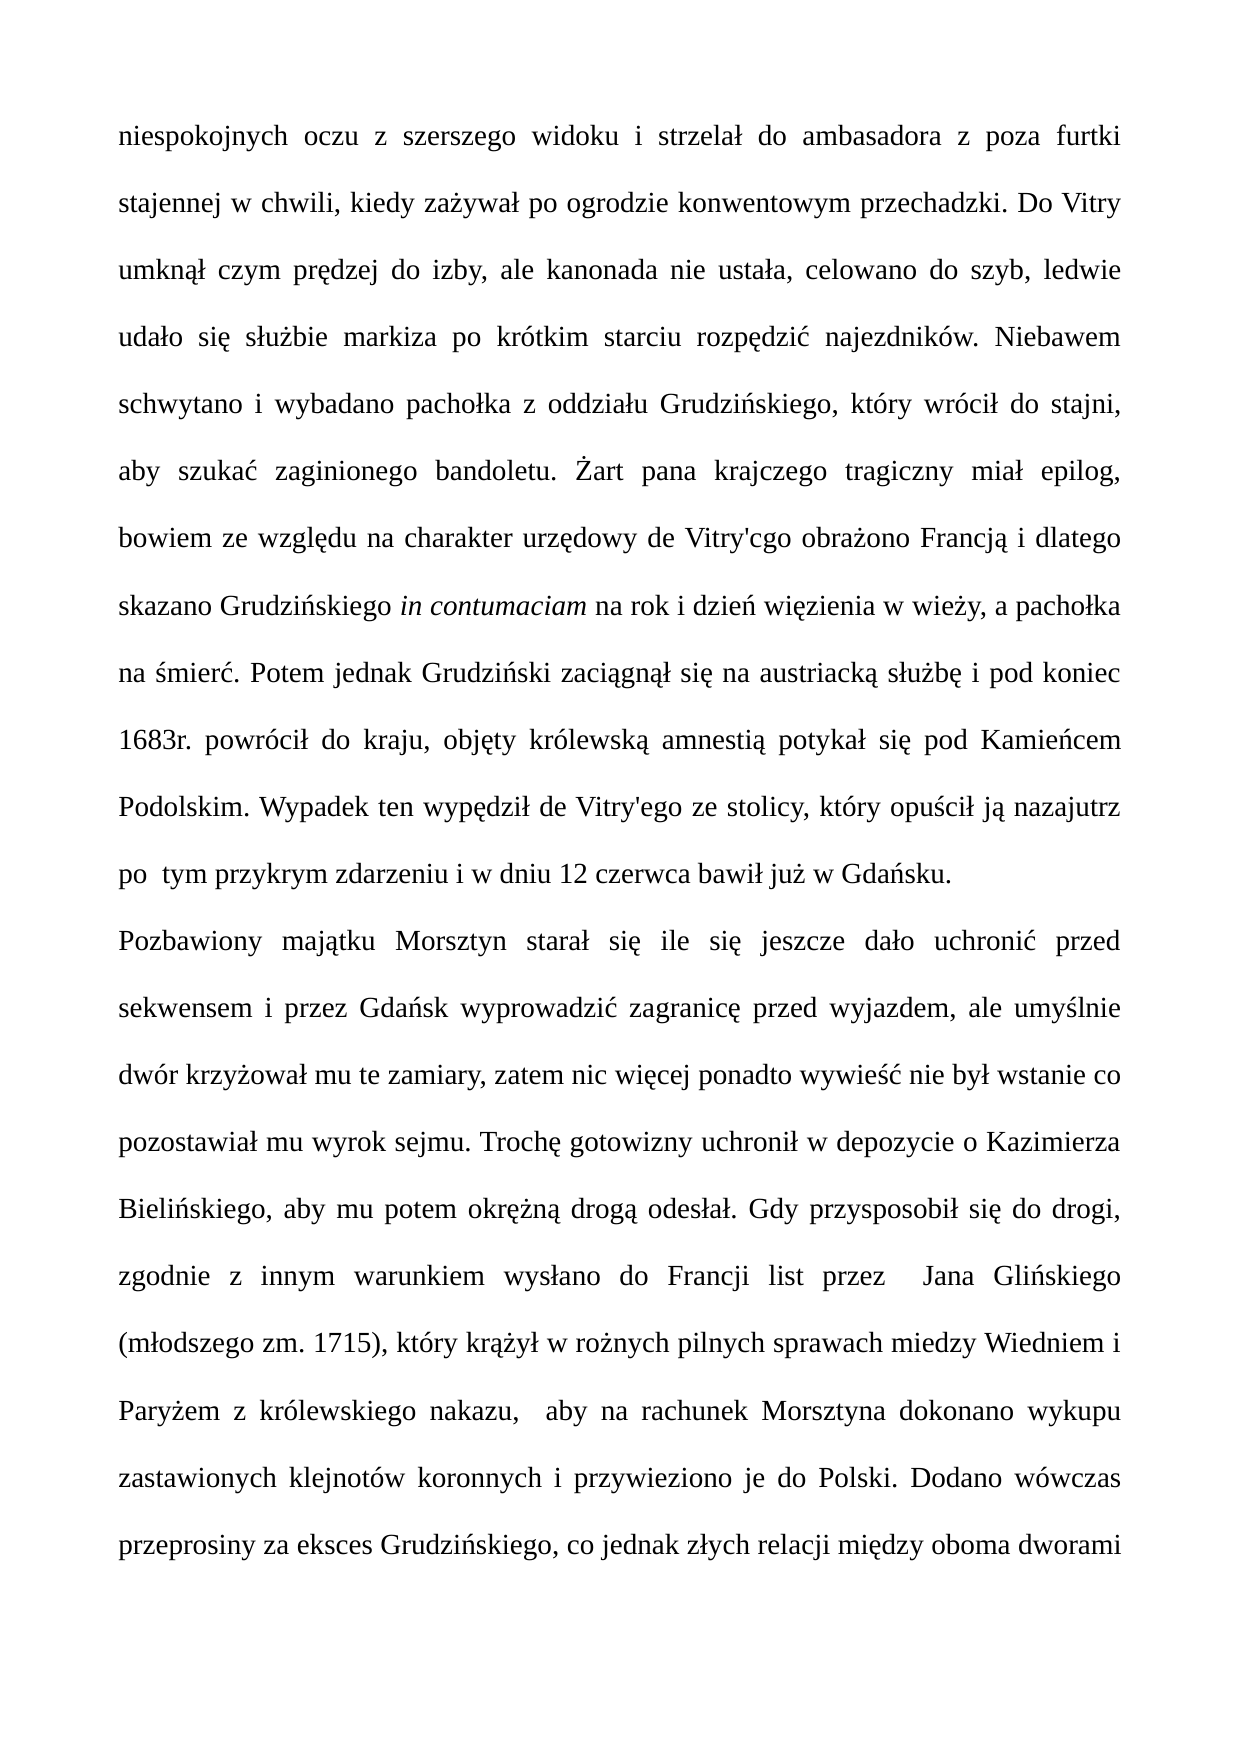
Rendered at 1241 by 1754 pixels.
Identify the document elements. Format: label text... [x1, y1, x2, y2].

text niespokojnych oczu z szerszego widoku i strzelał do ambasadora z poza furtki stajennej w chwili, kiedy zażywał po ogrodzie konwentowym przechadzki. Do Vitry umknął czym prędzej do izby, ale kanonada nie ustała, celowano do szyb, ledwie udało się służbie markiza po krótkim starciu rozpędzić najezdników. Niebawem schwytano i wybadano pachołka z oddziału Grudzińskiego, który wrócił do stajni, aby szukać zaginionego bandoletu. Żart pana krajczego tragiczny miał epilog, bowiem ze względu na charakter urzędowy de Vitry'cgo obrażono Francją i dlatego skazano Grudzińskiego in contumaciam na rok i dzień więzienia w wieży, a pachołka na śmierć. Potem jednak Grudziński zaciągnął się na austriacką służbę i pod koniec 1683r. powrócił do kraju, objęty królewską amnestią potykał się pod Kamieńcem Podolskim. Wypadek ten wypędził de Vitry'ego ze stolicy, który opuścił ją nazajutrz po tym przykrym zdarzeniu i w dniu 12 czerwca bawił już w Gdańsku. [118, 118, 1122, 889]
text Pozbawiony majątku Morsztyn starał się ile się jeszcze dało uchronić przed sekwensem i przez Gdańsk wyprowadzić zagranicę przed wyjazdem, ale umyślnie dwór krzyżował mu te zamiary, zatem nic więcej ponadto wywieść nie był wstanie co pozostawiał mu wyrok sejmu. Trochę gotowizny uchronił w depozycie o Kazimierza Bielińskiego, aby mu potem okrężną drogą odesłał. Gdy przysposobił się do drogi, zgodnie z innym warunkiem wysłano do Francji list przez Jana Glińskiego (młodszego zm. 1715), który krążył w rożnych pilnych sprawach miedzy Wiedniem i Paryżem z królewskiego nakazu, aby na rachunek Morsztyna dokonano wykupu zastawionych klejnotów koronnych i przywieziono je do Polski. Dodano wówczas przeprosiny za eksces Grudzińskiego, co jednak złych relacji między oboma dworami [118, 923, 1122, 1560]
